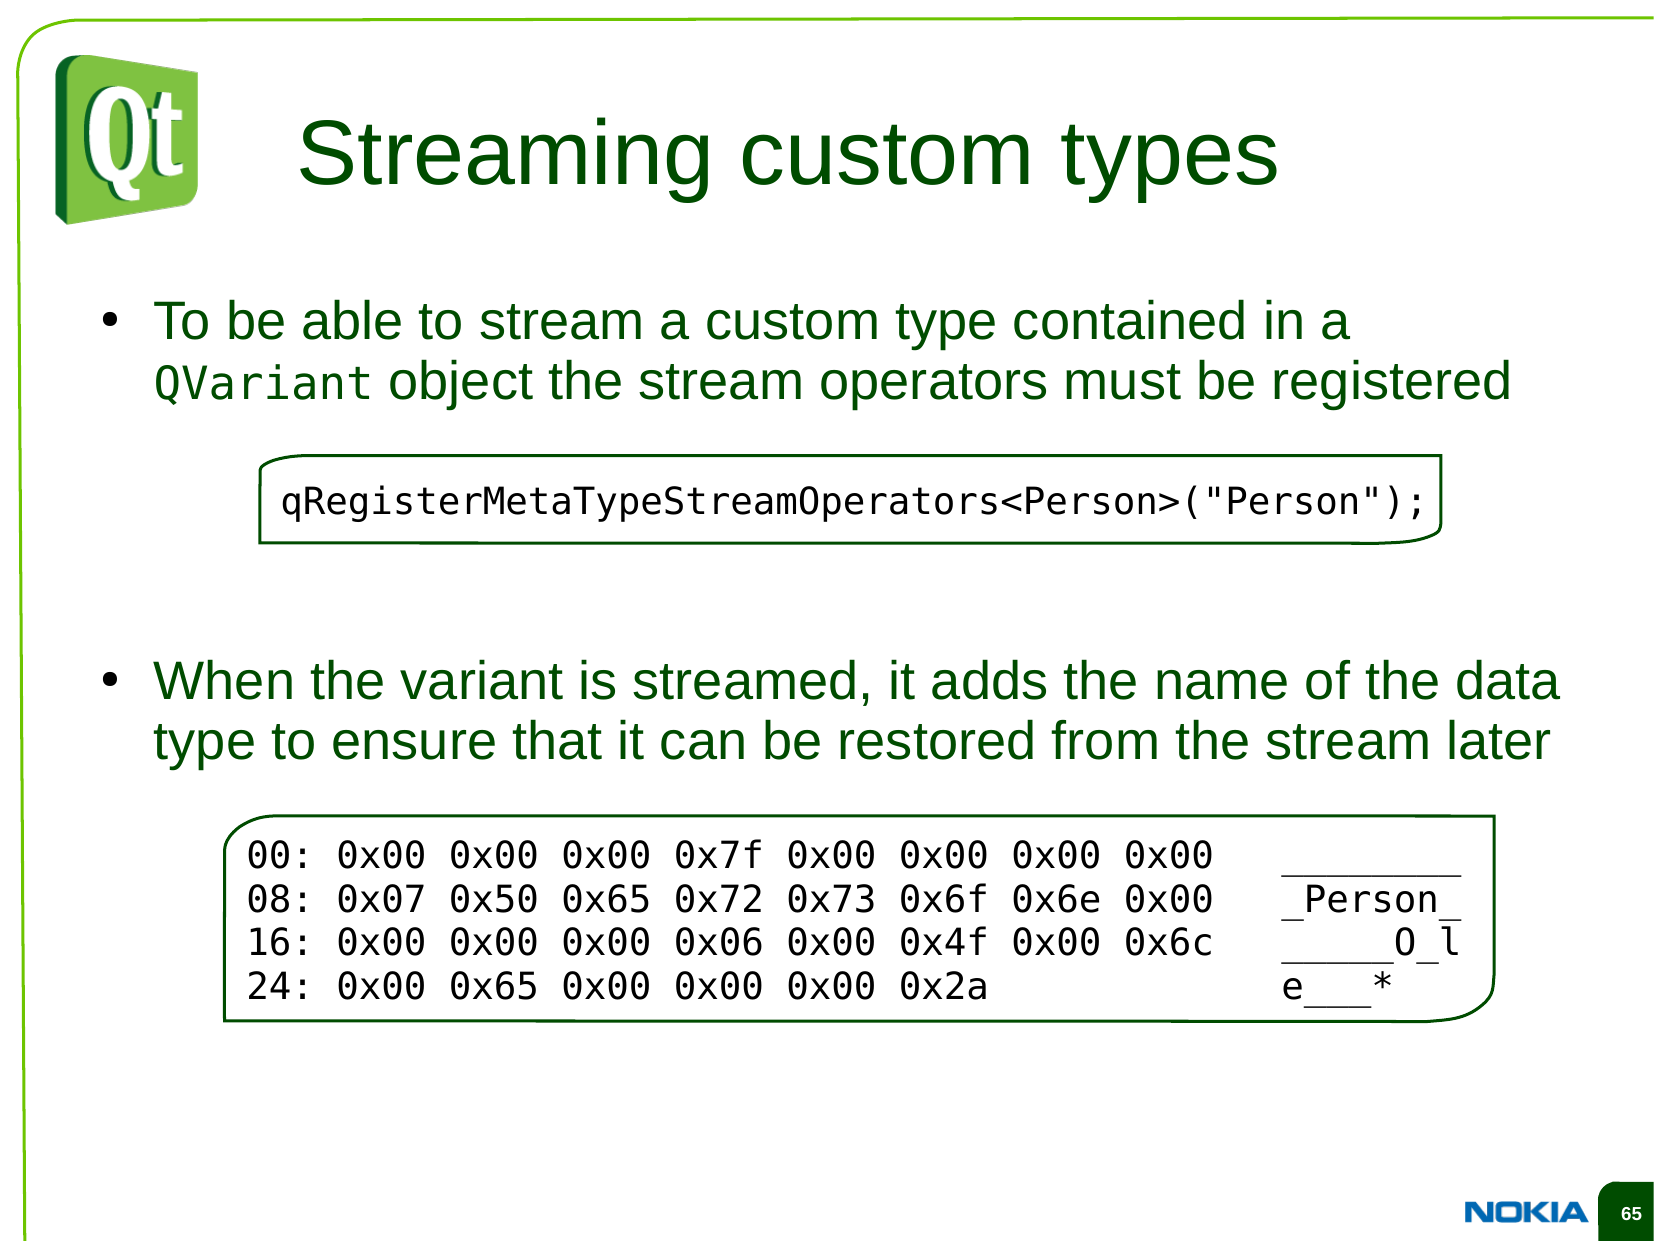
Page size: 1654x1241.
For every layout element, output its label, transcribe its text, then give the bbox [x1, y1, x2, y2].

text_box qRegisterMetaTypeStreamOperators<Person>("Person"); [265, 472, 1439, 531]
list To be able to stream a custom type contained in a QVariant object the stream operators must be registered When the variant is streamed, it adds the name of the data type to ensure that it can be restored from the stream later [82, 290, 1571, 1094]
title Streaming custom types [251, 49, 1327, 257]
picture [1465, 1201, 1589, 1223]
picture [55, 55, 198, 225]
text_box 00: 0x00 0x00 0x00 0x7f 0x00 0x00 0x00 0x00 ________ 08: 0x07 0x50 0x65 0x72 0x73 0x6f 0x6e 0x00 _Person_ 16: 0x00 0x00 0x00 0x06 0x00 0x4f 0x00 0x6c _____O_l 24: 0x00 0x65 0x00 0x00 0x00 0x2a e___* [231, 826, 1477, 1020]
text_box 00: 0x00 0x00 0x00 0x7f 0x00 0x00 0x00 0x00 ________ 08: 0x07 0x50 0x65 0x72 0x73 0x6f 0x6e 0x00 _Person_ 16: 0x00 0x00 0x00 0x06 0x00 0x4f 0x00 0x6c _____O_l 24: 0x00 0x65 0x00 0x00 0x00 0x2a e___* [231, 1012, 1477, 1060]
